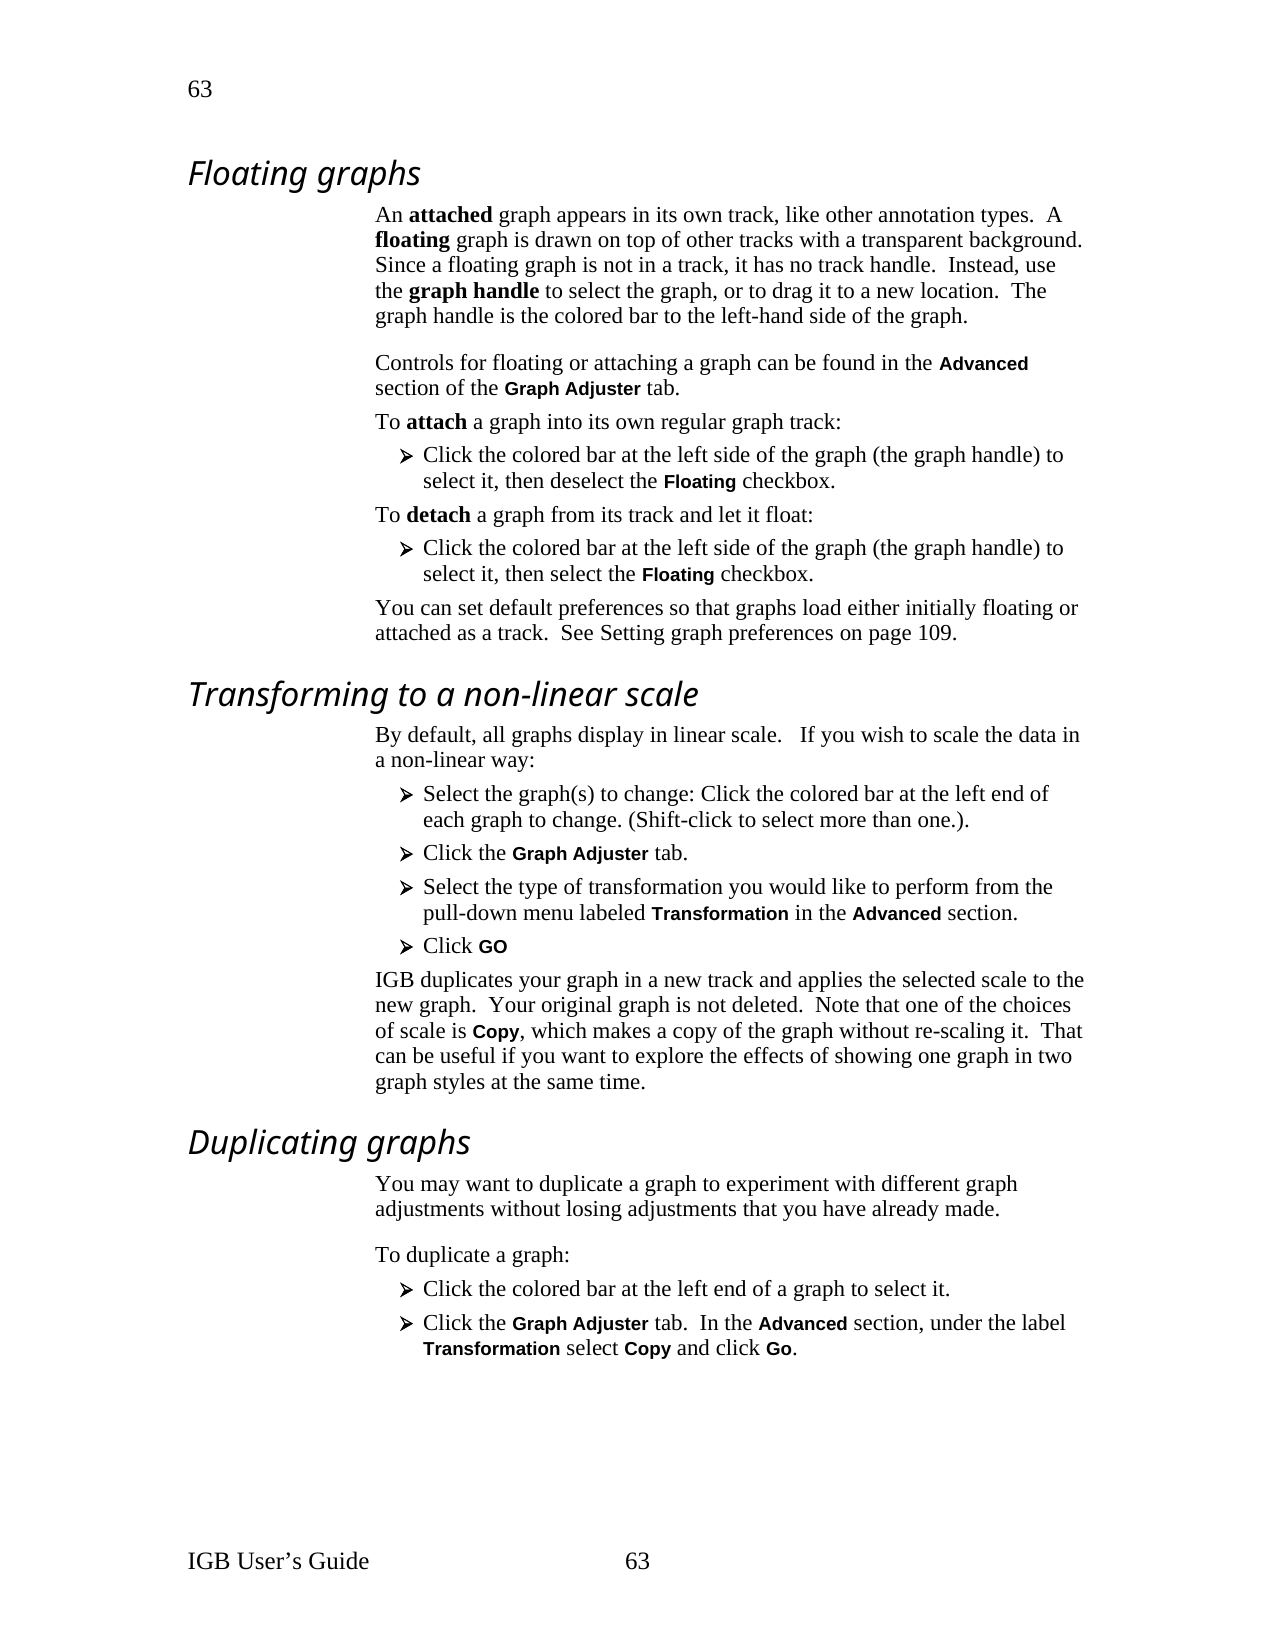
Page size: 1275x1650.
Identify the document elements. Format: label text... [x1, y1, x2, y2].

list Click the colored bar at the left side of the graph (the graph handle) to select it, then select the Floating checkbox. [399, 535, 1087, 586]
text An attached graph appears in its own track, like other annotation types. A floating graph is drawn on top of other tracks with a transparent background. Since a floating graph is not in a track, it has no track handle. Instead, use the graph handle to select the graph, or to drag it to a new location. The graph handle is the colored bar to the left-hand side of the graph. [375, 202, 1087, 329]
list Click the colored bar at the left side of the graph (the graph handle) to select it, then deselect the Floating checkbox. [399, 442, 1087, 493]
list Select the type of transformation you would like to perform from the pull-down menu labeled Transformation in the Advanced section. [399, 874, 1087, 925]
list Click the Graph Adjuster tab. [399, 840, 1087, 866]
subtitle Transforming to a non-linear scale [187, 670, 1087, 716]
subtitle Duplicating graphs [187, 1119, 1087, 1164]
text You can set default preferences so that graphs load either initially floating or attached as a track. See Setting graph preferences on page 108. [375, 594, 1087, 645]
text To detach a graph from its track and let it float: [375, 502, 1087, 527]
text Controls for floating or attaching a graph can be found in the Advanced section of the Graph Adjuster tab. [375, 349, 1087, 400]
list Click GO [399, 933, 1087, 959]
text You may want to duplicate a graph to experiment with different graph adjustments without losing adjustments that you have already made. [375, 1171, 1087, 1222]
list Select the graph(s) to change: Click the colored bar at the left end of each graph to change. (Shift-click to select more than one.). [399, 781, 1087, 832]
list Click the Graph Adjuster tab. In the Advanced section, under the label Transformation select Copy and click Go. [399, 1310, 1087, 1361]
text By default, all graphs display in linear scale. If you wish to scale the data in a non-linear way: [375, 722, 1087, 773]
text To attach a graph into its own regular graph track: [375, 409, 1087, 434]
text To duplicate a graph: [375, 1242, 1087, 1268]
list Click the colored bar at the left end of a graph to select it. [399, 1276, 1087, 1302]
text IGB duplicates your graph in a new track and applies the selected scale to the new graph. Your original graph is not deleted. Note that one of the choices of scale is Copy, which makes a copy of the graph without re-scaling it. That can be useful if you want to explore the effects of showing one graph in two graph styles at the same time. [375, 967, 1087, 1094]
subtitle Floating graphs [187, 150, 1087, 195]
